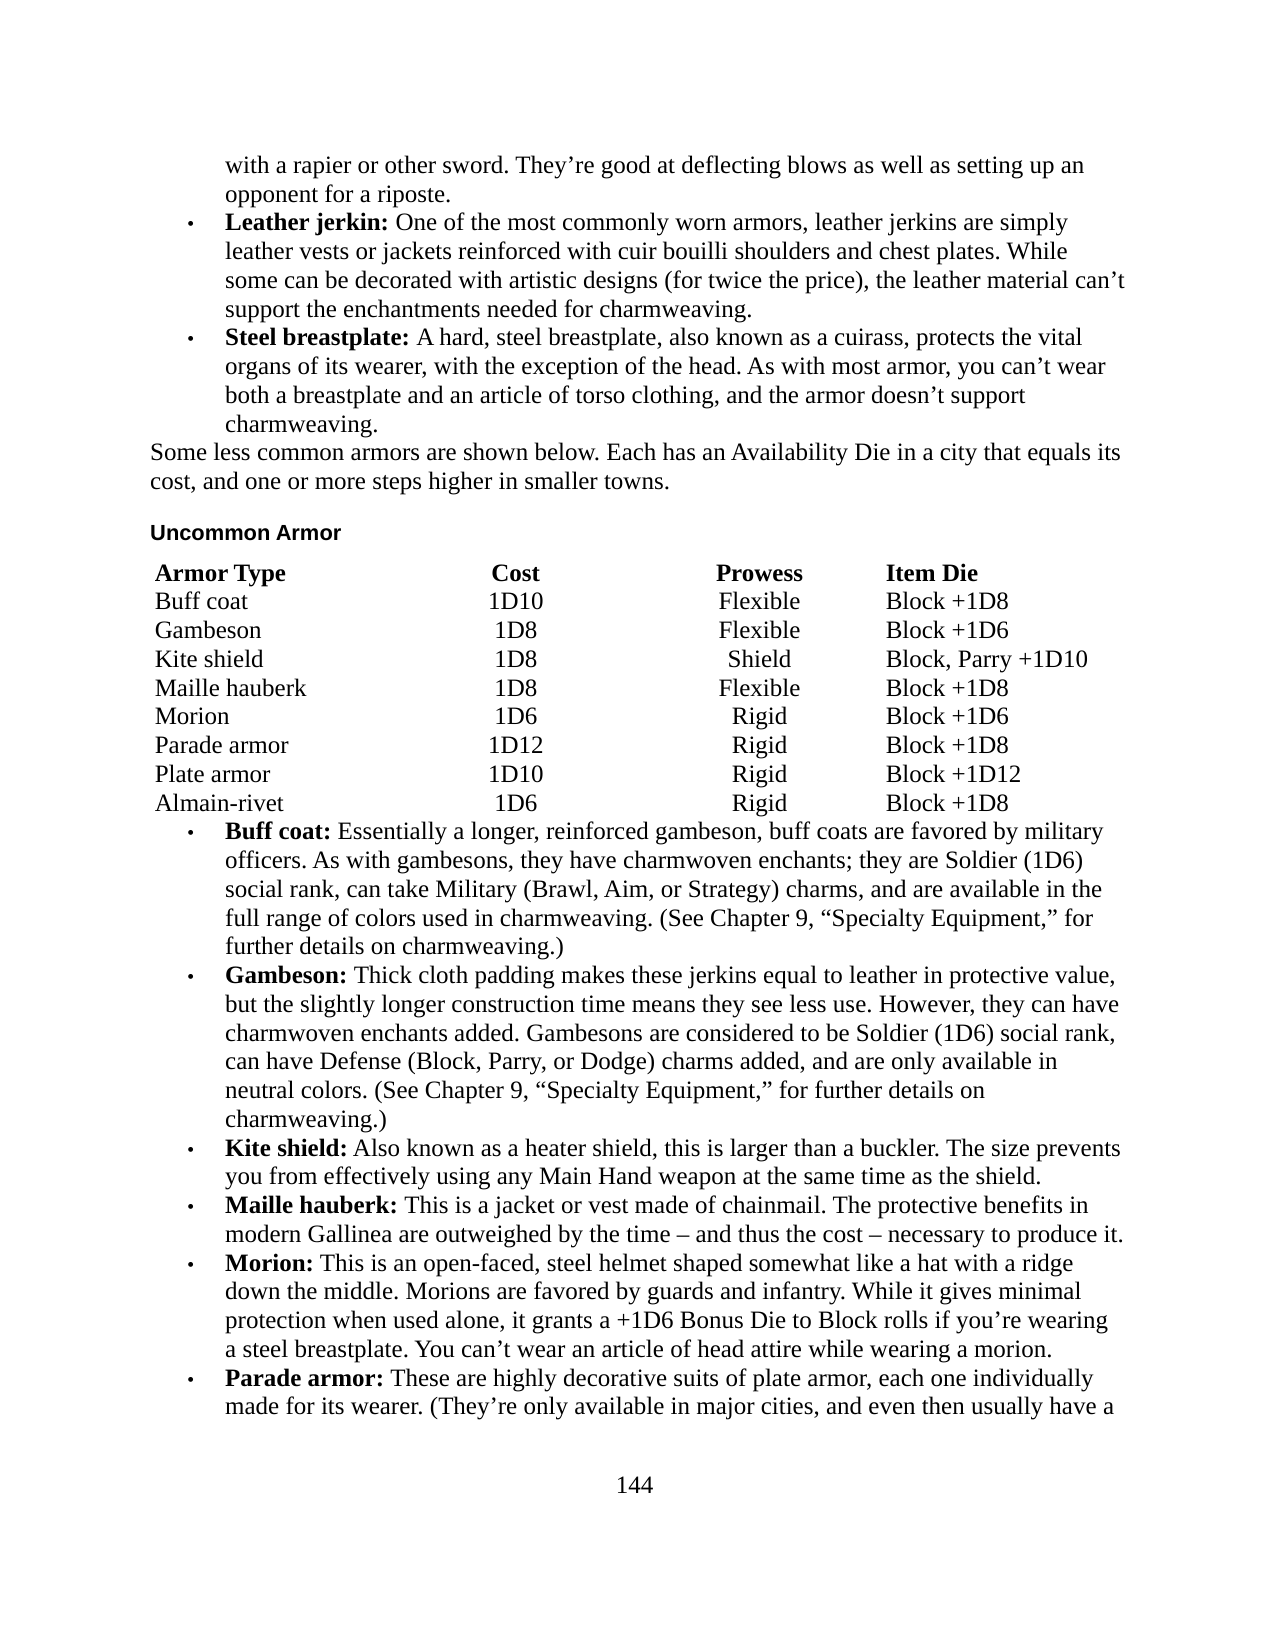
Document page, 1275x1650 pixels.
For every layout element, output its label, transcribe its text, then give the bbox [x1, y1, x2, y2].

table_cell Maille hauberk [150, 673, 394, 701]
table_cell Block +1D8 [881, 586, 1125, 615]
table_cell Flexible [638, 673, 881, 701]
table_cell Block +1D6 [881, 615, 1125, 644]
list Gambeson: Thick cloth padding makes these jerkins equal to leather in protective value, but the slightly longer construction time means they see less use. However, they can have charmwoven enchants added. Gambesons are considered to be Soldier (1D6) social rank, can have Defense (Block, Parry, or Dodge) charms added, and are only available in neutral colors. (See Chapter 9, “Specialty Equipment,” for further details on charmweaving.) [187, 960, 1125, 1133]
table_cell 1D10 [394, 759, 637, 788]
list Steel breastplate: A hard, steel breastplate, also known as a cuirass, protects the vital organs of its wearer, with the exception of the head. As with most armor, you can’t wear both a breastplate and an article of torso clothing, and the armor doesn’t support charmweaving. [187, 322, 1125, 437]
table_cell Block, Parry +1D10 [881, 644, 1125, 673]
table_cell 1D8 [394, 673, 637, 701]
table_header Armor Type [150, 558, 394, 586]
list Morion: This is an open-faced, steel helmet shaped somewhat like a hat with a ridge down the middle. Morions are favored by guards and infantry. While it gives minimal protection when used alone, it grants a +1D6 Bonus Die to Block rolls if you’re wearing a steel breastplate. You can’t wear an article of head attire while wearing a morion. [187, 1248, 1125, 1363]
text Some less common armors are shown below. Each has an Availability Die in a city that equals its cost, and one or more steps higher in smaller towns. [150, 437, 1125, 495]
table_cell Rigid [638, 730, 881, 759]
table_cell Flexible [638, 615, 881, 644]
table_cell 1D8 [394, 615, 637, 644]
table_cell Block +1D12 [881, 759, 1125, 788]
list Leather jerkin: One of the most commonly worn armors, leather jerkins are simply leather vests or jackets reinforced with cuir bouilli shoulders and chest plates. While some can be decorated with artistic designs (for twice the price), the leather material can’t support the enchantments needed for charmweaving. [187, 207, 1125, 322]
table_cell Buff coat [150, 586, 394, 615]
table_cell Almain-rivet [150, 788, 394, 816]
table_header Cost [394, 558, 637, 586]
table_cell Plate armor [150, 759, 394, 788]
table_header Prowess [638, 558, 881, 586]
table_cell Rigid [638, 788, 881, 816]
table_cell 1D6 [394, 701, 637, 730]
table_cell Block +1D6 [881, 701, 1125, 730]
table_cell Morion [150, 701, 394, 730]
table_cell Parade armor [150, 730, 394, 759]
table_cell Block +1D8 [881, 730, 1125, 759]
list with a rapier or other sword. They’re good at deflecting blows as well as setting up an opponent for a riposte. [187, 150, 1125, 207]
table_cell Flexible [638, 586, 881, 615]
subtitle Uncommon Armor [150, 520, 1125, 545]
list Kite shield: Also known as a heater shield, this is larger than a buckler. The size prevents you from effectively using any Main Hand weapon at the same time as the shield. [187, 1133, 1125, 1190]
list Parade armor: These are highly decorative suits of plate armor, each one individually made for its wearer. (They’re only available in major cities, and even then usually have a [187, 1363, 1125, 1420]
table_cell Rigid [638, 759, 881, 788]
table_cell Rigid [638, 701, 881, 730]
table_cell 1D8 [394, 644, 637, 673]
table_cell Block +1D8 [881, 673, 1125, 701]
list Buff coat: Essentially a longer, reinforced gambeson, buff coats are favored by military officers. As with gambesons, they have charmwoven enchants; they are Soldier (1D6) social rank, can take Military (Brawl, Aim, or Strategy) charms, and are available in the full range of colors used in charmweaving. (See Chapter 9, “Specialty Equipment,” for further details on charmweaving.) [187, 816, 1125, 960]
list Maille hauberk: This is a jacket or vest made of chainmail. The protective benefits in modern Gallinea are outweighed by the time – and thus the cost – necessary to produce it. [187, 1190, 1125, 1248]
table_cell 1D6 [394, 788, 637, 816]
table_cell Shield [638, 644, 881, 673]
table_cell Gambeson [150, 615, 394, 644]
table_cell 1D12 [394, 730, 637, 759]
table_header Item Die [881, 558, 1125, 586]
table_cell Kite shield [150, 644, 394, 673]
table_cell 1D10 [394, 586, 637, 615]
table_cell Block +1D8 [881, 788, 1125, 816]
